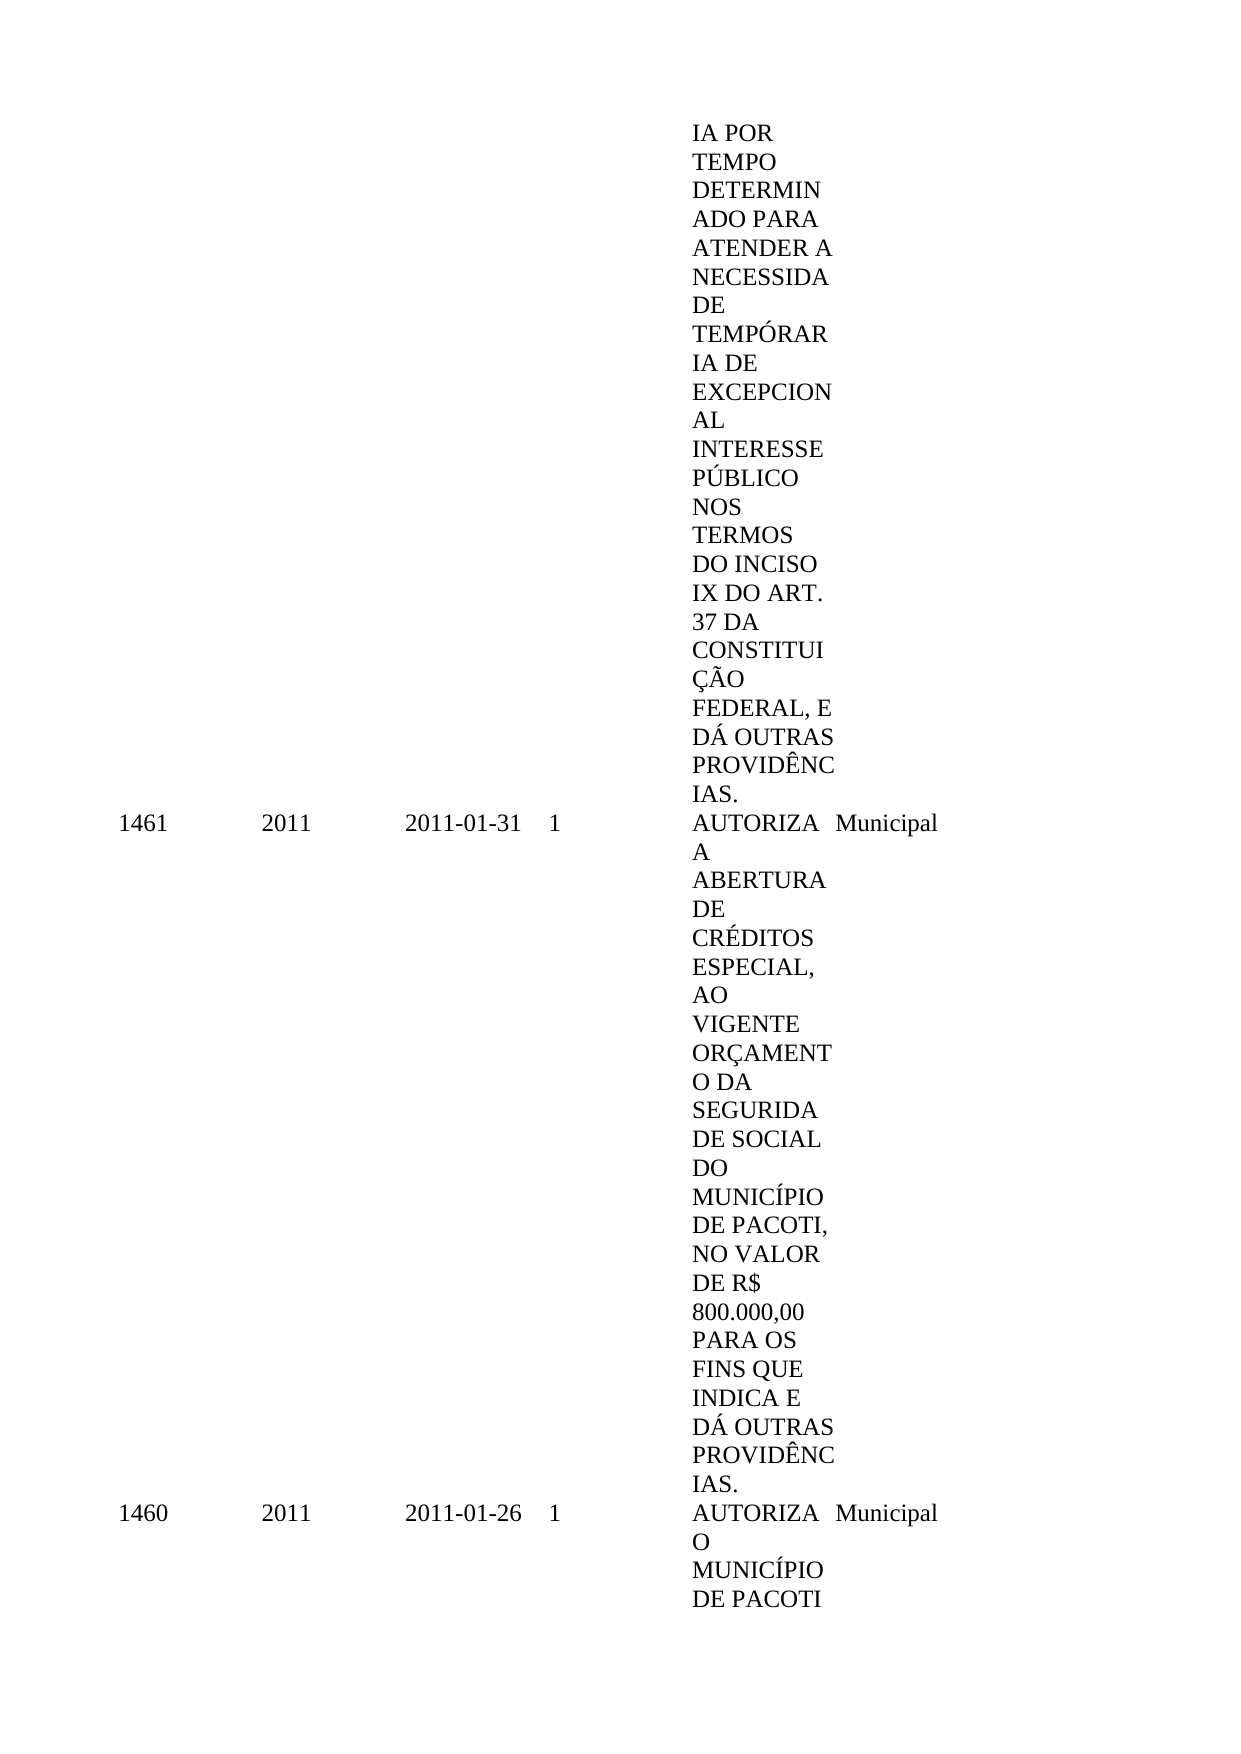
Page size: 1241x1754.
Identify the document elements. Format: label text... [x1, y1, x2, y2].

table_cell 2011 [261, 1498, 405, 1613]
table_cell [405, 118, 548, 808]
table_cell IA POR TEMPO DETERMINADO PARA ATENDER A NECESSIDADE TEMPÓRARIA DE EXCEPCIONAL INTERESSE PÚBLICO NOS TERMOS DO INCISO IX DO ART. 37 DA CONSTITUIÇÃO FEDERAL, E DÁ OUTRAS PROVIDÊNCIAS. [692, 118, 835, 808]
table_cell 1 [548, 808, 692, 1498]
table_cell 1461 [118, 808, 261, 1498]
table_cell Municipal [835, 1498, 979, 1613]
table_cell [979, 808, 1122, 1498]
table_cell [548, 118, 692, 808]
table_cell Municipal [835, 808, 979, 1498]
table_cell AUTORIZA O MUNICÍPIO DE PACOTI [692, 1498, 835, 1613]
table_cell [118, 118, 261, 808]
table_cell 2011-01-31 [405, 808, 548, 1498]
table_cell [835, 118, 979, 808]
table_cell 1 [548, 1498, 692, 1613]
table_cell 1460 [118, 1498, 261, 1613]
table_cell [979, 118, 1122, 808]
table_cell 2011-01-26 [405, 1498, 548, 1613]
table_cell [261, 118, 405, 808]
table_cell [979, 1498, 1122, 1613]
table_cell AUTORIZA A ABERTURA DE CRÉDITOS ESPECIAL, AO VIGENTE ORÇAMENTO DA SEGURIDADE SOCIAL DO MUNICÍPIO DE PACOTI, NO VALOR DE R$ 800.000,00 PARA OS FINS QUE INDICA E DÁ OUTRAS PROVIDÊNCIAS. [692, 808, 835, 1498]
table_cell 2011 [261, 808, 405, 1498]
